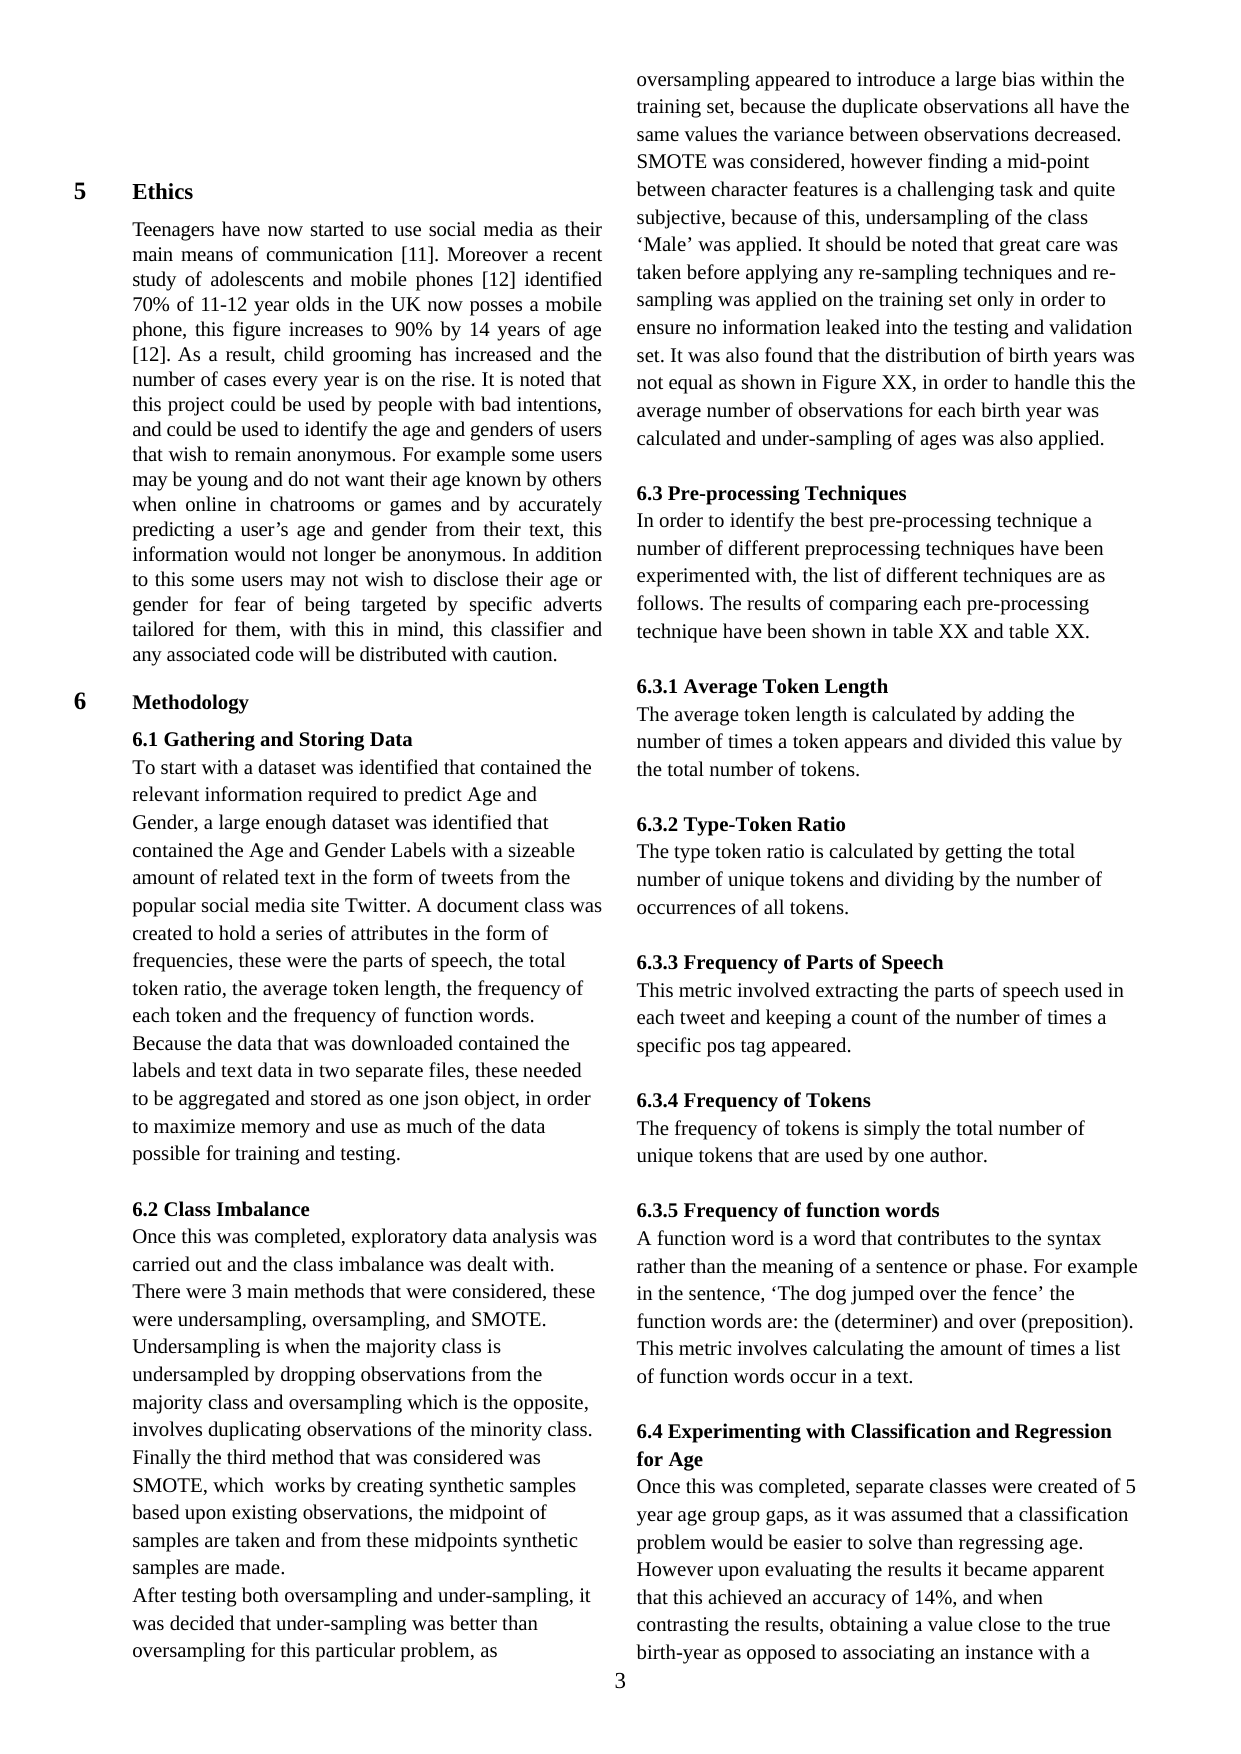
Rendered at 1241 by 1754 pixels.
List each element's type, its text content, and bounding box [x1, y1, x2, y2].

text To start with a dataset was identified that contained the relevant information required to predict Age and Gender, a large enough dataset was identified that contained the Age and Gender Labels with a sizeable amount of related text in the form of tweets from the popular social media site Twitter. A document class was created to hold a series of attributes in the form of frequencies, these were the parts of speech, the total token ratio, the average token length, the frequency of each token and the frequency of function words. Because the data that was downloaded contained the labels and text data in two separate files, these needed to be aggregated and stored as one json object, in order to maximize memory and use as much of the data possible for training and testing. [132, 755, 603, 1165]
text 6.2 Class Imbalance [132, 1196, 603, 1221]
text 6.3 Pre-processing Techniques [636, 481, 1139, 505]
text 6.3.5 Frequency of function words [636, 1198, 1139, 1222]
text 6.4 Experimenting with Classification and Regression for Age [636, 1419, 1139, 1471]
text This metric involved extracting the parts of speech used in each tweet and keeping a count of the number of times a specific pos tag appeared. [636, 977, 1139, 1057]
list Methodology [73, 686, 603, 715]
text Once this was completed, exploratory data analysis was carried out and the class imbalance was dealt with. There were 3 main methods that were considered, these were undersampling, oversampling, and SMOTE. Undersampling is when the majority class is undersampled by dropping observations from the majority class and oversampling which is the opposite, involves duplicating observations of the minority class. Finally the third method that was considered was SMOTE, which works by creating synthetic samples based upon existing observations, the midpoint of samples are taken and from these midpoints synthetic samples are made. [132, 1224, 603, 1579]
list Ethics [73, 176, 603, 205]
text 6.3.3 Frequency of Parts of Speech [636, 950, 1139, 974]
text In order to identify the best pre-processing technique a number of different preprocessing techniques have been experimented with, the list of different techniques are as follows. The results of comparing each pre-processing technique have been shown in table XX and table XX. [636, 508, 1139, 643]
text The frequency of tokens is simply the total number of unique tokens that are used by one author. [636, 1116, 1139, 1167]
text 6.3.2 Type-Token Ratio [636, 812, 1139, 836]
text The average token length is calculated by adding the number of times a token appears and divided this value by the total number of tokens. [636, 701, 1139, 781]
text After testing both oversampling and under-sampling, it was decided that under-sampling was better than oversampling for this particular problem, as [132, 1583, 603, 1662]
text 6.3.1 Average Token Length [636, 674, 1139, 698]
text oversampling appeared to introduce a large bias within the training set, because the duplicate observations all have the same values the variance between observations decreased. SMOTE was considered, however finding a mid-point between character features is a challenging task and quite subjective, because of this, undersampling of the class ‘Male’ was applied. It should be noted that great care was taken before applying any re-sampling techniques and re-sampling was applied on the training set only in order to ensure no information leaked into the testing and validation set. It was also found that the distribution of birth years was not equal as shown in Figure XX, in order to handle this the average number of observations for each birth year was calculated and under-sampling of ages was also applied. [636, 67, 1139, 449]
text A function word is a word that contributes to the syntax rather than the meaning of a sentence or phase. For example in the sentence, ‘The dog jumped over the fence’ the function words are: the (determiner) and over (preposition). This metric involves calculating the amount of times a list of function words occur in a text. [636, 1226, 1139, 1388]
text 6.3.4 Frequency of Tokens [636, 1088, 1139, 1112]
text Teenagers have now started to use social media as their main means of communication [11]. Moreover a recent study of adolescents and mobile phones [12] identified 70% of 11-12 year olds in the UK now posses a mobile phone, this figure increases to 90% by 14 years of age [12]. As a result, child grooming has increased and the number of cases every year is on the rise. It is noted that this project could be used by people with bad intentions, and could be used to identify the age and genders of users that wish to remain anonymous. For example some users may be young and do not want their age known by others when online in chatrooms or games and by accurately predicting a user’s age and gender from their text, this information would not longer be anonymous. In addition to this some users may not wish to disclose their age or gender for fear of being targeted by specific adverts tailored for them, with this in mind, this classifier and any associated code will be distributed with caution. [132, 217, 603, 666]
text 6.1 Gathering and Storing Data [132, 727, 603, 751]
text Once this was completed, separate classes were created of 5 year age group gaps, as it was assumed that a classification problem would be easier to solve than regressing age. However upon evaluating the results it became apparent that this achieved an accuracy of 14%, and when contrasting the results, obtaining a value close to the true birth-year as opposed to associating an instance with a [636, 1474, 1139, 1664]
text The type token ratio is calculated by getting the total number of unique tokens and dividing by the number of occurrences of all tokens. [636, 839, 1139, 919]
